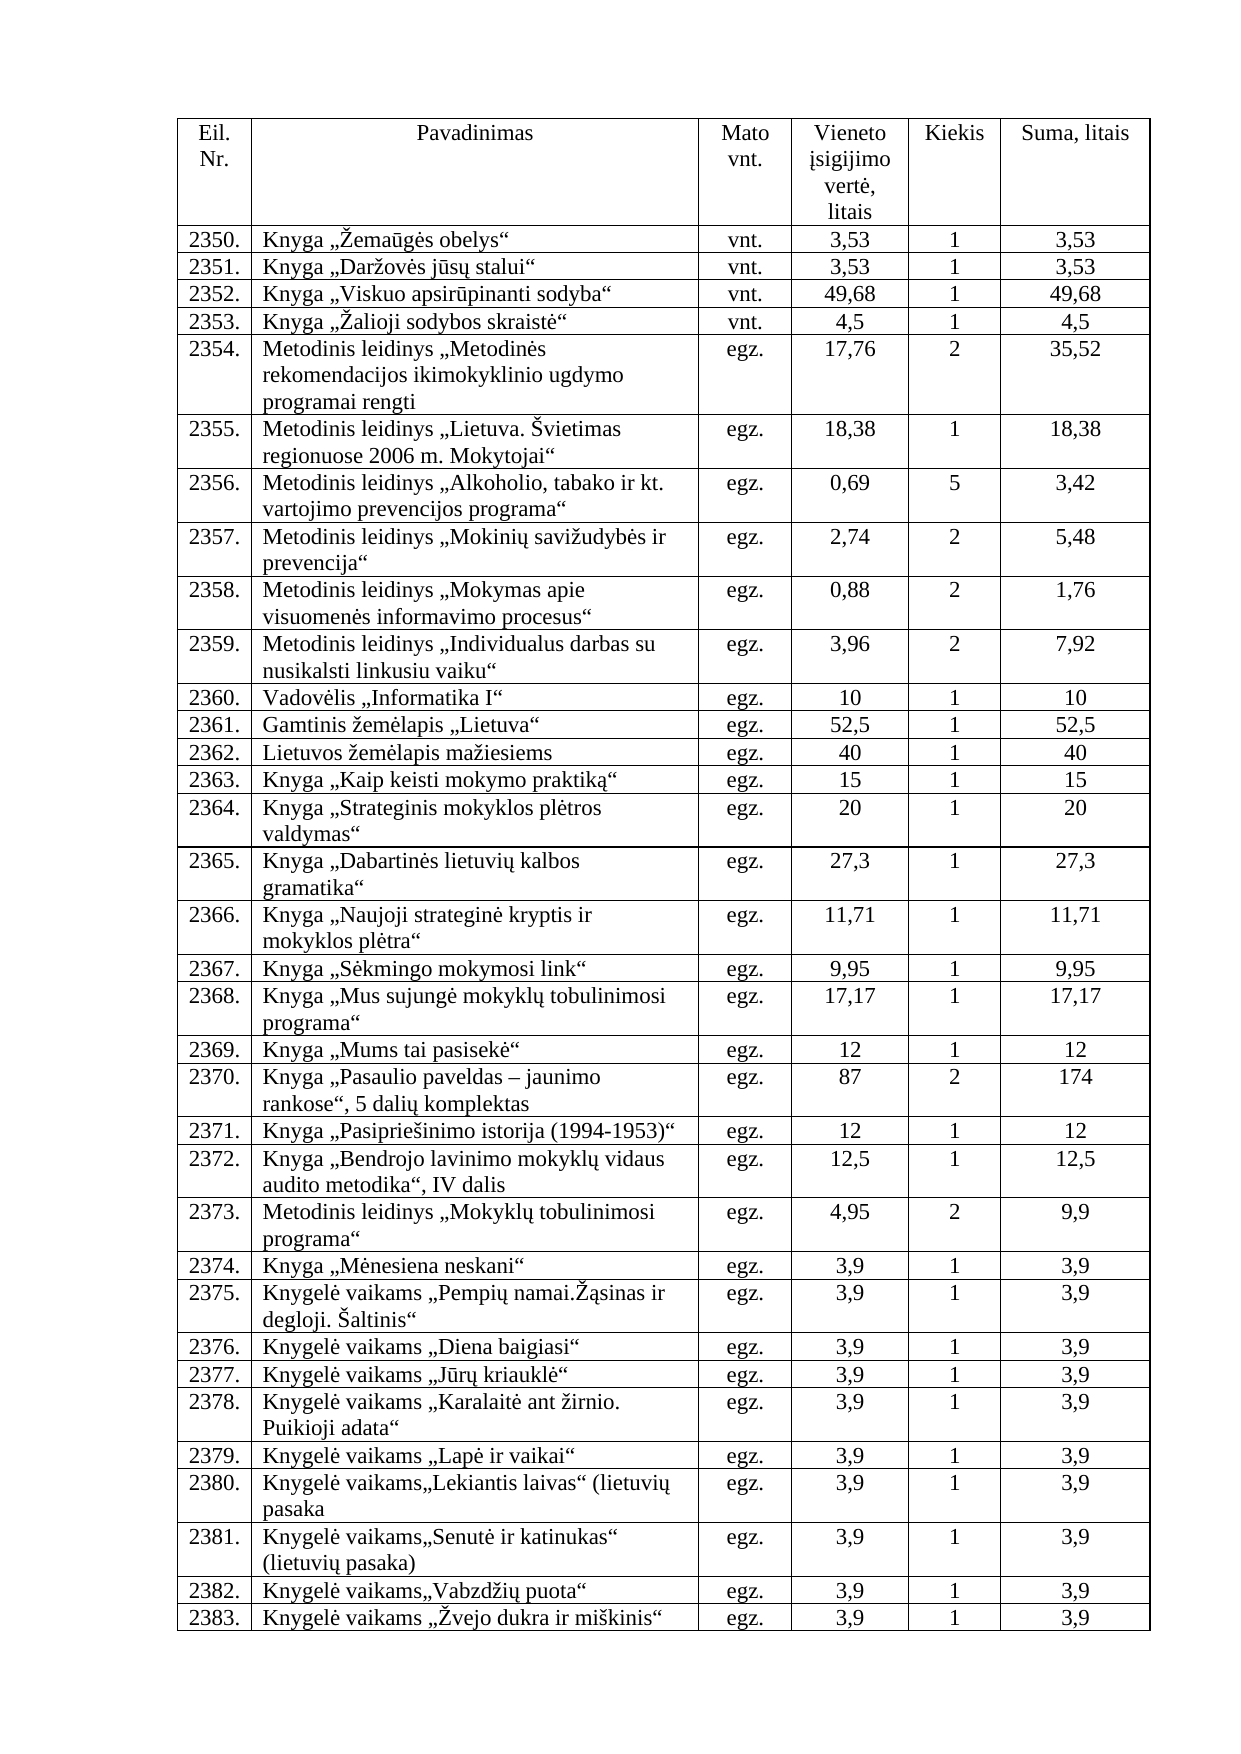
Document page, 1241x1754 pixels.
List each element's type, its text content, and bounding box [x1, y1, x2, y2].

table_cell egz. [699, 1523, 791, 1576]
table_cell egz. [699, 415, 791, 468]
table_cell 2350. [178, 226, 251, 252]
table_cell 7,92 [1001, 630, 1149, 683]
table_cell 1 [909, 253, 1000, 279]
table_cell 2351. [178, 253, 251, 279]
table_cell 17,17 [792, 982, 908, 1035]
table_cell 2366. [178, 901, 251, 954]
table_cell 12 [792, 1036, 908, 1062]
table_cell egz. [699, 1442, 791, 1468]
table_cell 3,53 [1001, 253, 1149, 279]
table_cell egz. [699, 901, 791, 954]
table_cell egz. [699, 523, 791, 576]
table_cell 11,71 [1001, 901, 1149, 954]
table_cell 1 [909, 1604, 1000, 1630]
table_cell egz. [699, 684, 791, 710]
table_cell 15 [1001, 766, 1149, 793]
table_cell Knyga „Daržovės jūsų stalui“ [252, 253, 698, 279]
table_cell egz. [699, 848, 791, 900]
table_cell Knyga „Mus sujungė mokyklų tobulinimosi programa“ [252, 982, 698, 1035]
table_cell 2372. [178, 1145, 251, 1197]
table_cell Knygelė vaikams „Pempių namai.Žąsinas ir degloji. Šaltinis“ [252, 1280, 698, 1332]
table_cell 2363. [178, 766, 251, 793]
table_header Kiekis [909, 119, 1000, 224]
table_cell 2378. [178, 1388, 251, 1441]
table_cell egz. [699, 794, 791, 846]
table_cell Metodinis leidinys „Mokinių savižudybės ir prevencija“ [252, 523, 698, 576]
table_cell Knyga „Žalioji sodybos skraistė“ [252, 308, 698, 334]
table_cell 3,9 [792, 1252, 908, 1278]
table_cell 1 [909, 1145, 1000, 1197]
table_cell 1 [909, 226, 1000, 252]
table_cell egz. [699, 335, 791, 414]
table_cell egz. [699, 955, 791, 981]
table_header Suma, litais [1001, 119, 1149, 224]
table_cell vnt. [699, 226, 791, 252]
table_cell 49,68 [792, 280, 908, 307]
table_cell egz. [699, 1036, 791, 1062]
table_cell egz. [699, 711, 791, 738]
table_cell egz. [699, 739, 791, 765]
table_cell egz. [699, 1145, 791, 1197]
table_cell 1 [909, 1280, 1000, 1332]
table_cell Metodinis leidinys „Mokyklų tobulinimosi programa“ [252, 1198, 698, 1251]
table_cell 1 [909, 1333, 1000, 1359]
table_cell Metodinis leidinys „Alkoholio, tabako ir kt. vartojimo prevencijos programa“ [252, 469, 698, 522]
table_cell 1 [909, 1252, 1000, 1278]
table_cell 10 [1001, 684, 1149, 710]
table_cell 2373. [178, 1198, 251, 1251]
table_cell 11,71 [792, 901, 908, 954]
table_cell 35,52 [1001, 335, 1149, 414]
table_cell Knyga „Viskuo apsirūpinanti sodyba“ [252, 280, 698, 307]
table_cell Knyga „Pasipriešinimo istorija (1994-1953)“ [252, 1117, 698, 1143]
table_cell 27,3 [1001, 848, 1149, 900]
table_cell 3,9 [1001, 1469, 1149, 1522]
table_cell 2371. [178, 1117, 251, 1143]
table_cell 1 [909, 415, 1000, 468]
table_cell 1 [909, 308, 1000, 334]
table_header Mato vnt. [699, 119, 791, 224]
table_cell 2 [909, 630, 1000, 683]
table_cell 9,95 [792, 955, 908, 981]
table_cell 2381. [178, 1523, 251, 1576]
table_cell 5,48 [1001, 523, 1149, 576]
table_cell egz. [699, 1388, 791, 1441]
table_cell 1 [909, 711, 1000, 738]
table_cell 12 [1001, 1117, 1149, 1143]
table_cell Metodinis leidinys „Mokymas apie visuomenės informavimo procesus“ [252, 577, 698, 629]
table_cell 1 [909, 955, 1000, 981]
table_cell vnt. [699, 308, 791, 334]
table_cell 1 [909, 1117, 1000, 1143]
table_cell Vadovėlis „Informatika I“ [252, 684, 698, 710]
table_cell 3,9 [792, 1361, 908, 1387]
table_cell Knygelė vaikams„Vabzdžių puota“ [252, 1577, 698, 1603]
table_cell Lietuvos žemėlapis mažiesiems [252, 739, 698, 765]
table_cell vnt. [699, 253, 791, 279]
table_cell 2370. [178, 1064, 251, 1116]
table_cell 9,9 [1001, 1198, 1149, 1251]
table_cell 49,68 [1001, 280, 1149, 307]
table_cell 87 [792, 1064, 908, 1116]
table_cell 2,74 [792, 523, 908, 576]
table_cell egz. [699, 982, 791, 1035]
table_cell 52,5 [1001, 711, 1149, 738]
table_cell 18,38 [1001, 415, 1149, 468]
table_cell 17,76 [792, 335, 908, 414]
table_cell 2382. [178, 1577, 251, 1603]
table_cell 1 [909, 848, 1000, 900]
table_cell 3,9 [1001, 1361, 1149, 1387]
table_cell 2365. [178, 848, 251, 900]
table_cell 1 [909, 1388, 1000, 1441]
table_cell egz. [699, 469, 791, 522]
table_cell 3,9 [792, 1577, 908, 1603]
table_cell 2 [909, 1198, 1000, 1251]
table_cell 3,9 [792, 1388, 908, 1441]
table_cell egz. [699, 1333, 791, 1359]
table_cell egz. [699, 1117, 791, 1143]
table_cell 2367. [178, 955, 251, 981]
table_cell Knygelė vaikams „Lapė ir vaikai“ [252, 1442, 698, 1468]
table_cell 2360. [178, 684, 251, 710]
table_cell Metodinis leidinys „Metodinės rekomendacijos ikimokyklinio ugdymo programai rengti [252, 335, 698, 414]
table_cell Knyga „Pasaulio paveldas – jaunimo rankose“, 5 dalių komplektas [252, 1064, 698, 1116]
table_cell 2374. [178, 1252, 251, 1278]
table_cell 2356. [178, 469, 251, 522]
table_cell Knyga „Mėnesiena neskani“ [252, 1252, 698, 1278]
table_cell 15 [792, 766, 908, 793]
table_cell egz. [699, 1469, 791, 1522]
table_cell 3,9 [792, 1604, 908, 1630]
table_cell 9,95 [1001, 955, 1149, 981]
table_cell 40 [1001, 739, 1149, 765]
table_cell Knyga „Dabartinės lietuvių kalbos gramatika“ [252, 848, 698, 900]
table_cell Knygelė vaikams „Jūrų kriauklė“ [252, 1361, 698, 1387]
table_cell Knygelė vaikams „Karalaitė ant žirnio. Puikioji adata“ [252, 1388, 698, 1441]
table_cell egz. [699, 1280, 791, 1332]
table_cell Knyga „Kaip keisti mokymo praktiką“ [252, 766, 698, 793]
table_cell 2364. [178, 794, 251, 846]
table_cell 2 [909, 1064, 1000, 1116]
table_cell 2361. [178, 711, 251, 738]
table_cell 3,9 [792, 1523, 908, 1576]
table_cell Knygelė vaikams„Senutė ir katinukas“ (lietuvių pasaka) [252, 1523, 698, 1576]
table_cell 3,9 [1001, 1604, 1149, 1630]
table_cell 5 [909, 469, 1000, 522]
table_cell 174 [1001, 1064, 1149, 1116]
table_cell 2 [909, 523, 1000, 576]
table_cell 12,5 [792, 1145, 908, 1197]
table_cell Knyga „Strateginis mokyklos plėtros valdymas“ [252, 794, 698, 846]
table_cell 40 [792, 739, 908, 765]
table_cell 3,53 [792, 226, 908, 252]
table_cell 27,3 [792, 848, 908, 900]
table_cell 1 [909, 901, 1000, 954]
table_cell 12 [1001, 1036, 1149, 1062]
table_cell 2369. [178, 1036, 251, 1062]
table_cell egz. [699, 766, 791, 793]
table_cell Knyga „Mums tai pasisekė“ [252, 1036, 698, 1062]
table_cell 1 [909, 280, 1000, 307]
table_cell 3,9 [1001, 1252, 1149, 1278]
table_cell 2 [909, 577, 1000, 629]
table_cell 2368. [178, 982, 251, 1035]
table_cell 3,53 [792, 253, 908, 279]
table_cell 1 [909, 1361, 1000, 1387]
table_cell 2362. [178, 739, 251, 765]
table_cell 4,5 [792, 308, 908, 334]
table_header Pavadinimas [252, 119, 698, 224]
table_cell 2357. [178, 523, 251, 576]
table_cell egz. [699, 1577, 791, 1603]
table_cell Gamtinis žemėlapis „Lietuva“ [252, 711, 698, 738]
table_cell 1 [909, 794, 1000, 846]
table_cell 2377. [178, 1361, 251, 1387]
table_cell 3,9 [1001, 1442, 1149, 1468]
table_cell 3,9 [792, 1469, 908, 1522]
table_cell Metodinis leidinys „Lietuva. Švietimas regionuose 2006 m. Mokytojai“ [252, 415, 698, 468]
table_cell 1 [909, 1036, 1000, 1062]
table_cell egz. [699, 1064, 791, 1116]
table_cell 1 [909, 766, 1000, 793]
table_header Eil. Nr. [178, 119, 251, 224]
table_cell 3,9 [1001, 1388, 1149, 1441]
table_cell 1,76 [1001, 577, 1149, 629]
table_cell egz. [699, 1604, 791, 1630]
table_cell 2355. [178, 415, 251, 468]
table_cell 1 [909, 739, 1000, 765]
table_cell 2383. [178, 1604, 251, 1630]
table_cell 3,9 [792, 1333, 908, 1359]
table_cell 3,96 [792, 630, 908, 683]
table_cell 4,95 [792, 1198, 908, 1251]
table_cell 2353. [178, 308, 251, 334]
table_cell 2375. [178, 1280, 251, 1332]
table_cell 0,69 [792, 469, 908, 522]
table_cell Knyga „Sėkmingo mokymosi link“ [252, 955, 698, 981]
table_cell 2354. [178, 335, 251, 414]
table_cell Knyga „Bendrojo lavinimo mokyklų vidaus audito metodika“, IV dalis [252, 1145, 698, 1197]
table_cell Knygelė vaikams„Lekiantis laivas“ (lietuvių pasaka [252, 1469, 698, 1522]
table_cell 1 [909, 982, 1000, 1035]
table_cell 3,42 [1001, 469, 1149, 522]
table_cell Knygelė vaikams „Diena baigiasi“ [252, 1333, 698, 1359]
table_cell 2376. [178, 1333, 251, 1359]
table_cell vnt. [699, 280, 791, 307]
table_cell egz. [699, 577, 791, 629]
table_cell 2379. [178, 1442, 251, 1468]
table_cell 10 [792, 684, 908, 710]
table_cell Knygelė vaikams „Žvejo dukra ir miškinis“ [252, 1604, 698, 1630]
table_cell 12,5 [1001, 1145, 1149, 1197]
table_cell 1 [909, 1442, 1000, 1468]
table_header Vieneto įsigijimo vertė, litais [792, 119, 908, 224]
table_cell 2352. [178, 280, 251, 307]
table_cell 2380. [178, 1469, 251, 1522]
table_cell egz. [699, 1198, 791, 1251]
table_cell 18,38 [792, 415, 908, 468]
table_cell 17,17 [1001, 982, 1149, 1035]
table_cell 3,9 [792, 1442, 908, 1468]
table_cell 3,53 [1001, 226, 1149, 252]
table_cell 2359. [178, 630, 251, 683]
table_cell Metodinis leidinys „Individualus darbas su nusikalsti linkusiu vaiku“ [252, 630, 698, 683]
table_cell 20 [792, 794, 908, 846]
table_cell 1 [909, 1469, 1000, 1522]
table_cell egz. [699, 1361, 791, 1387]
table_cell 12 [792, 1117, 908, 1143]
table_cell 3,9 [1001, 1577, 1149, 1603]
table_cell 3,9 [1001, 1523, 1149, 1576]
table_cell 3,9 [1001, 1333, 1149, 1359]
table_cell egz. [699, 1252, 791, 1278]
table_cell 0,88 [792, 577, 908, 629]
table_cell 1 [909, 1577, 1000, 1603]
table_cell 2358. [178, 577, 251, 629]
table_cell 4,5 [1001, 308, 1149, 334]
table_cell Knyga „Naujoji strateginė kryptis ir mokyklos plėtra“ [252, 901, 698, 954]
table_cell 52,5 [792, 711, 908, 738]
table_cell Knyga „Žemaūgės obelys“ [252, 226, 698, 252]
table_cell 20 [1001, 794, 1149, 846]
table_cell 2 [909, 335, 1000, 414]
table_cell 1 [909, 1523, 1000, 1576]
table_cell 3,9 [792, 1280, 908, 1332]
table_cell 3,9 [1001, 1280, 1149, 1332]
table_cell egz. [699, 630, 791, 683]
table_cell 1 [909, 684, 1000, 710]
